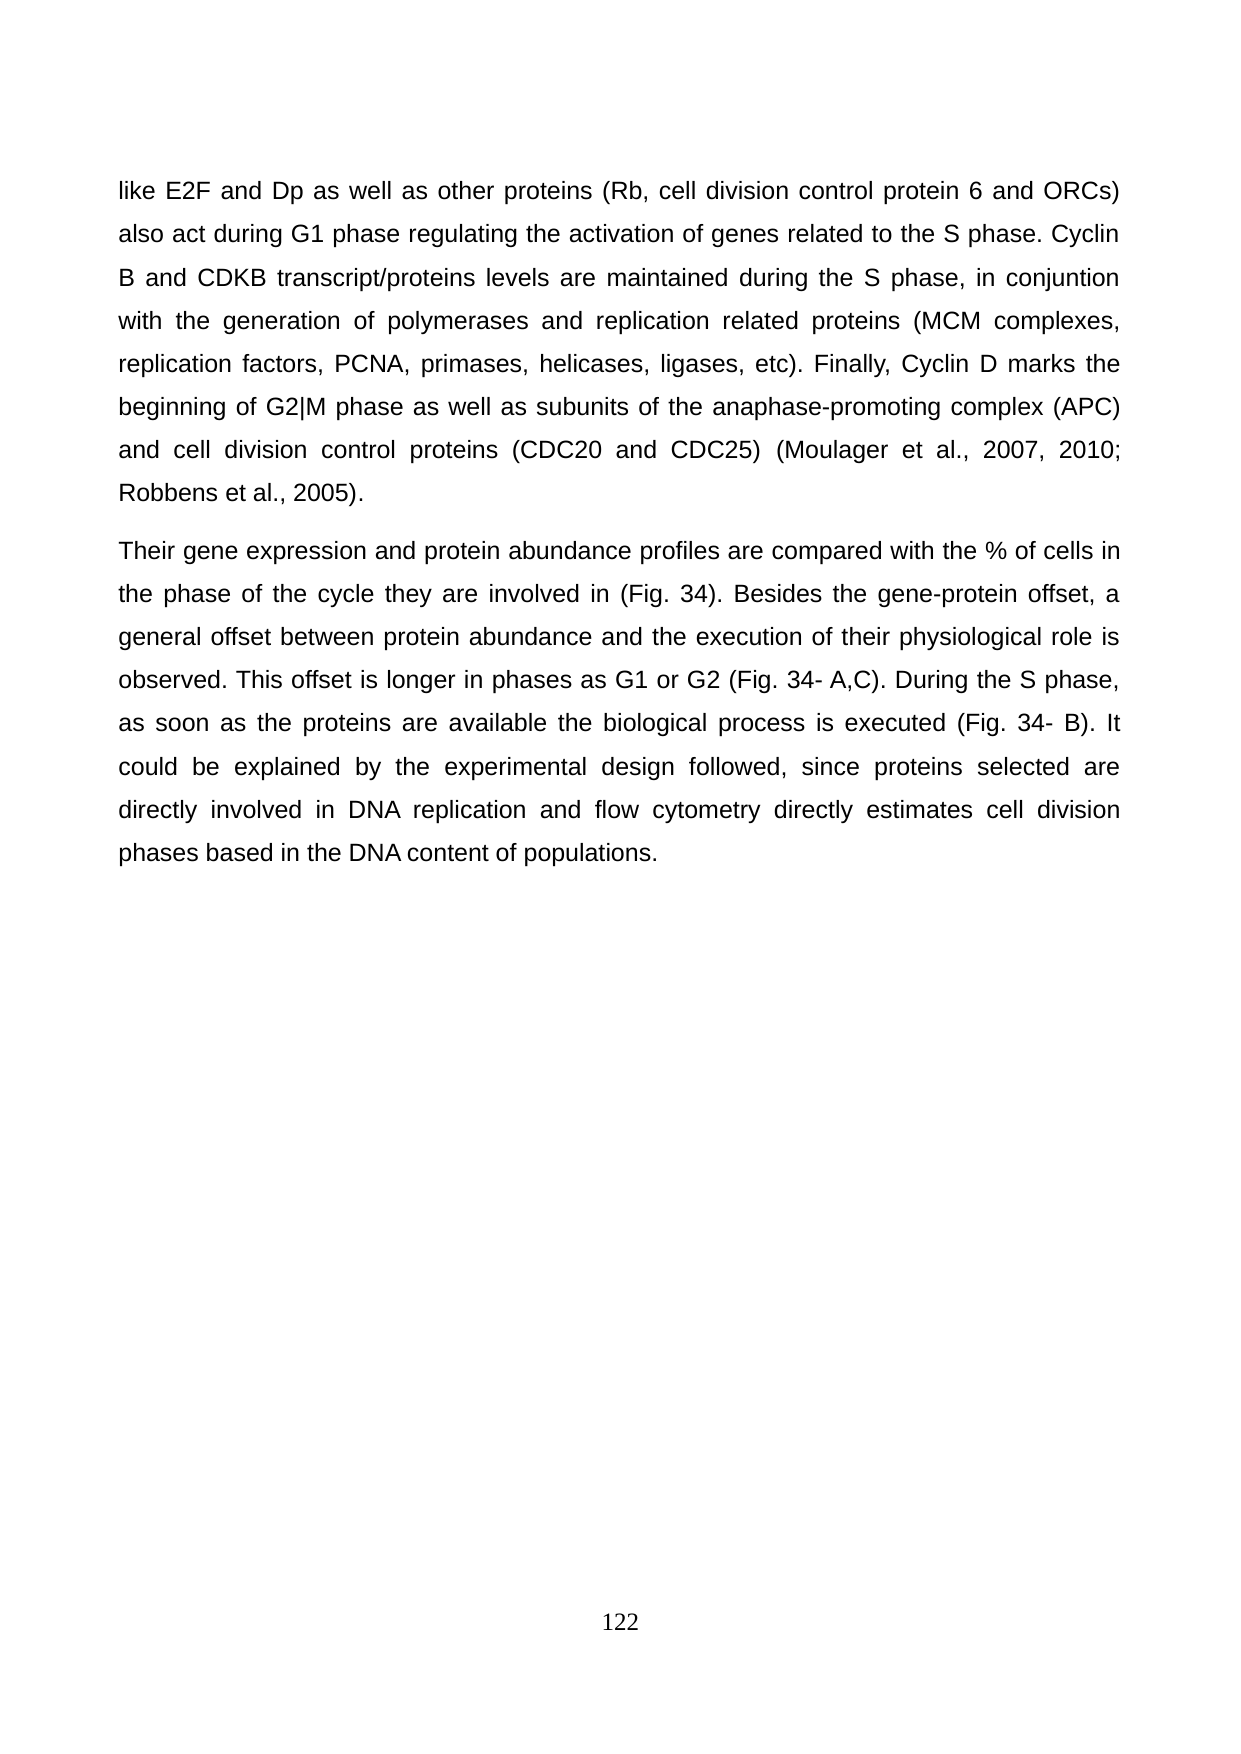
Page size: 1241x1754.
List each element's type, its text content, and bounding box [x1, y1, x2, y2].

text Their gene expression and protein abundance profiles are compared with the % of cells in the phase of the cycle they are involved in (Fig. 34). Besides the gene-protein offset, a general offset between protein abundance and the execution of their physiological role is observed. This offset is longer in phases as G1 or G2 (Fig. 34- A,C). During the S phase, as soon as the proteins are available the biological process is executed (Fig. 34- B). It could be explained by the experimental design followed, since proteins selected are directly involved in DNA replication and flow cytometry directly estimates cell division phases based in the DNA content of populations. [118, 536, 1122, 867]
text like E2F and Dp as well as other proteins (Rb, cell division control protein 6 and ORCs) also act during G1 phase regulating the activation of genes related to the S phase. Cyclin B and CDKB transcript/proteins levels are maintained during the S phase, in conjuntion with the generation of polymerases and replication related proteins (MCM complexes, replication factors, PCNA, primases, helicases, ligases, etc). Finally, Cyclin D marks the beginning of G2|M phase as well as subunits of the anaphase-promoting complex (APC) and cell division control proteins (CDC20 and CDC25) (Moulager et al., 2007, 2010; Robbens et al., 2005)⁠. [118, 176, 1122, 507]
